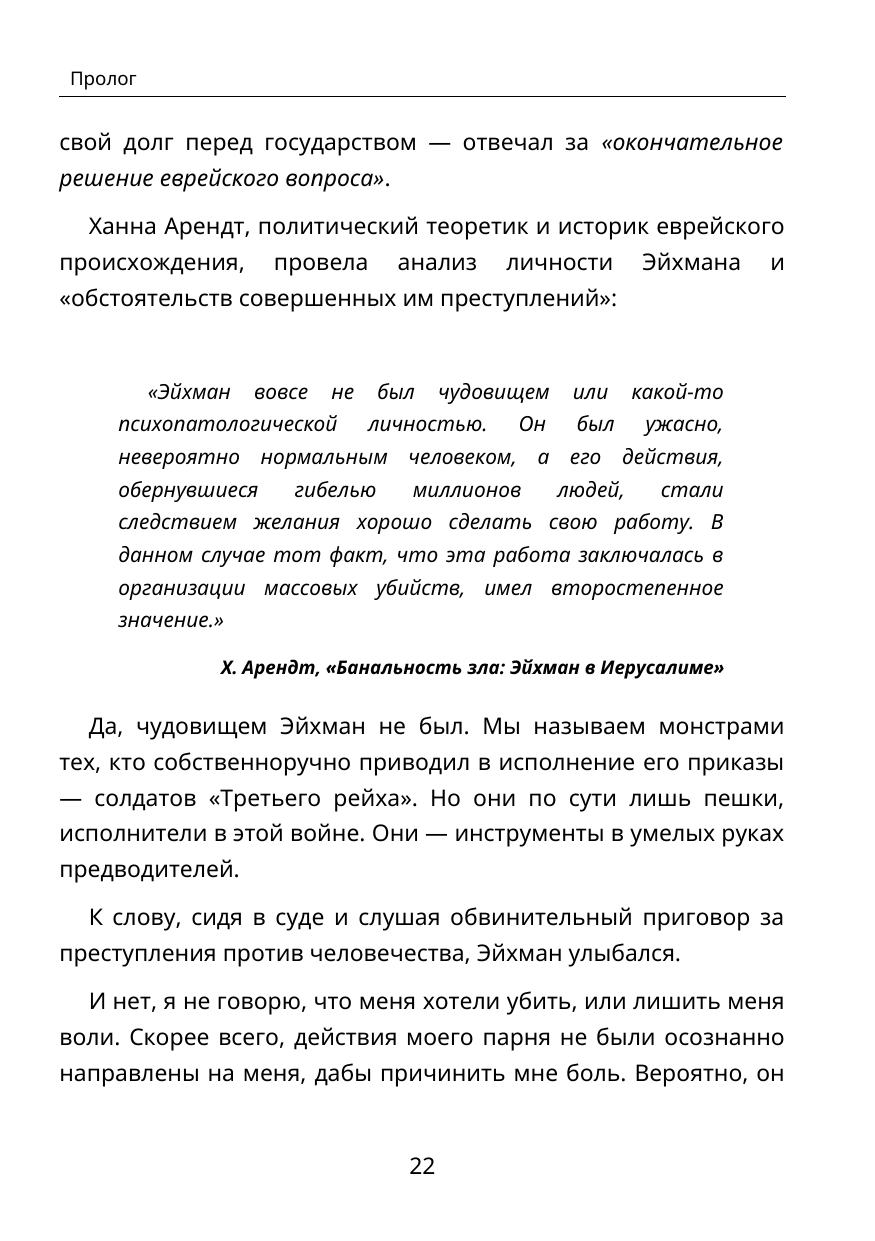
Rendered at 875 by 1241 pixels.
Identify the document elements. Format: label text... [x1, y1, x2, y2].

text Х. Арендт, «Банальность зла: Эйхман в Иерусалиме» [118, 649, 726, 679]
text И нет, я не говорю, что меня хотели убить, или лишить меня воли. Скорее всего, действия моего парня не были осознанно направлены на меня, дабы причинить мне боль. Вероятно, он [59, 985, 786, 1088]
text Ханна Арендт, политический теоретик и историк еврейского происхождения, провела анализ личности Эйхмана и «обстоятельств совершенных им преступлений»: [59, 210, 786, 313]
text «Эйхман вовсе не был чудовищем или какой-то психопатологической личностью. Он был ужасно, невероятно нормальным человеком, а его действия, обернувшиеся гибелью миллионов людей, стали следствием желания хорошо сделать свою работу. В данном случае тот факт, что эта работа заключалась в организации массовых убийств, имел второстепенное значение.» [118, 377, 726, 634]
text свой долг перед государством — отвечал за «окончательное решение еврейского вопроса». [59, 126, 786, 193]
text К слову, сидя в суде и слушая обвинительный приговор за преступления против человечества, Эйхман улыбался. [59, 901, 786, 968]
text Да, чудовищем Эйхман не был. Мы называем монстрами тех, кто собственноручно приводил в исполнение его приказы — солдатов «Третьего рейха». Но они по сути лишь пешки, исполнители в этой войне. Они — инструменты в умелых руках предводителей. [59, 709, 786, 884]
